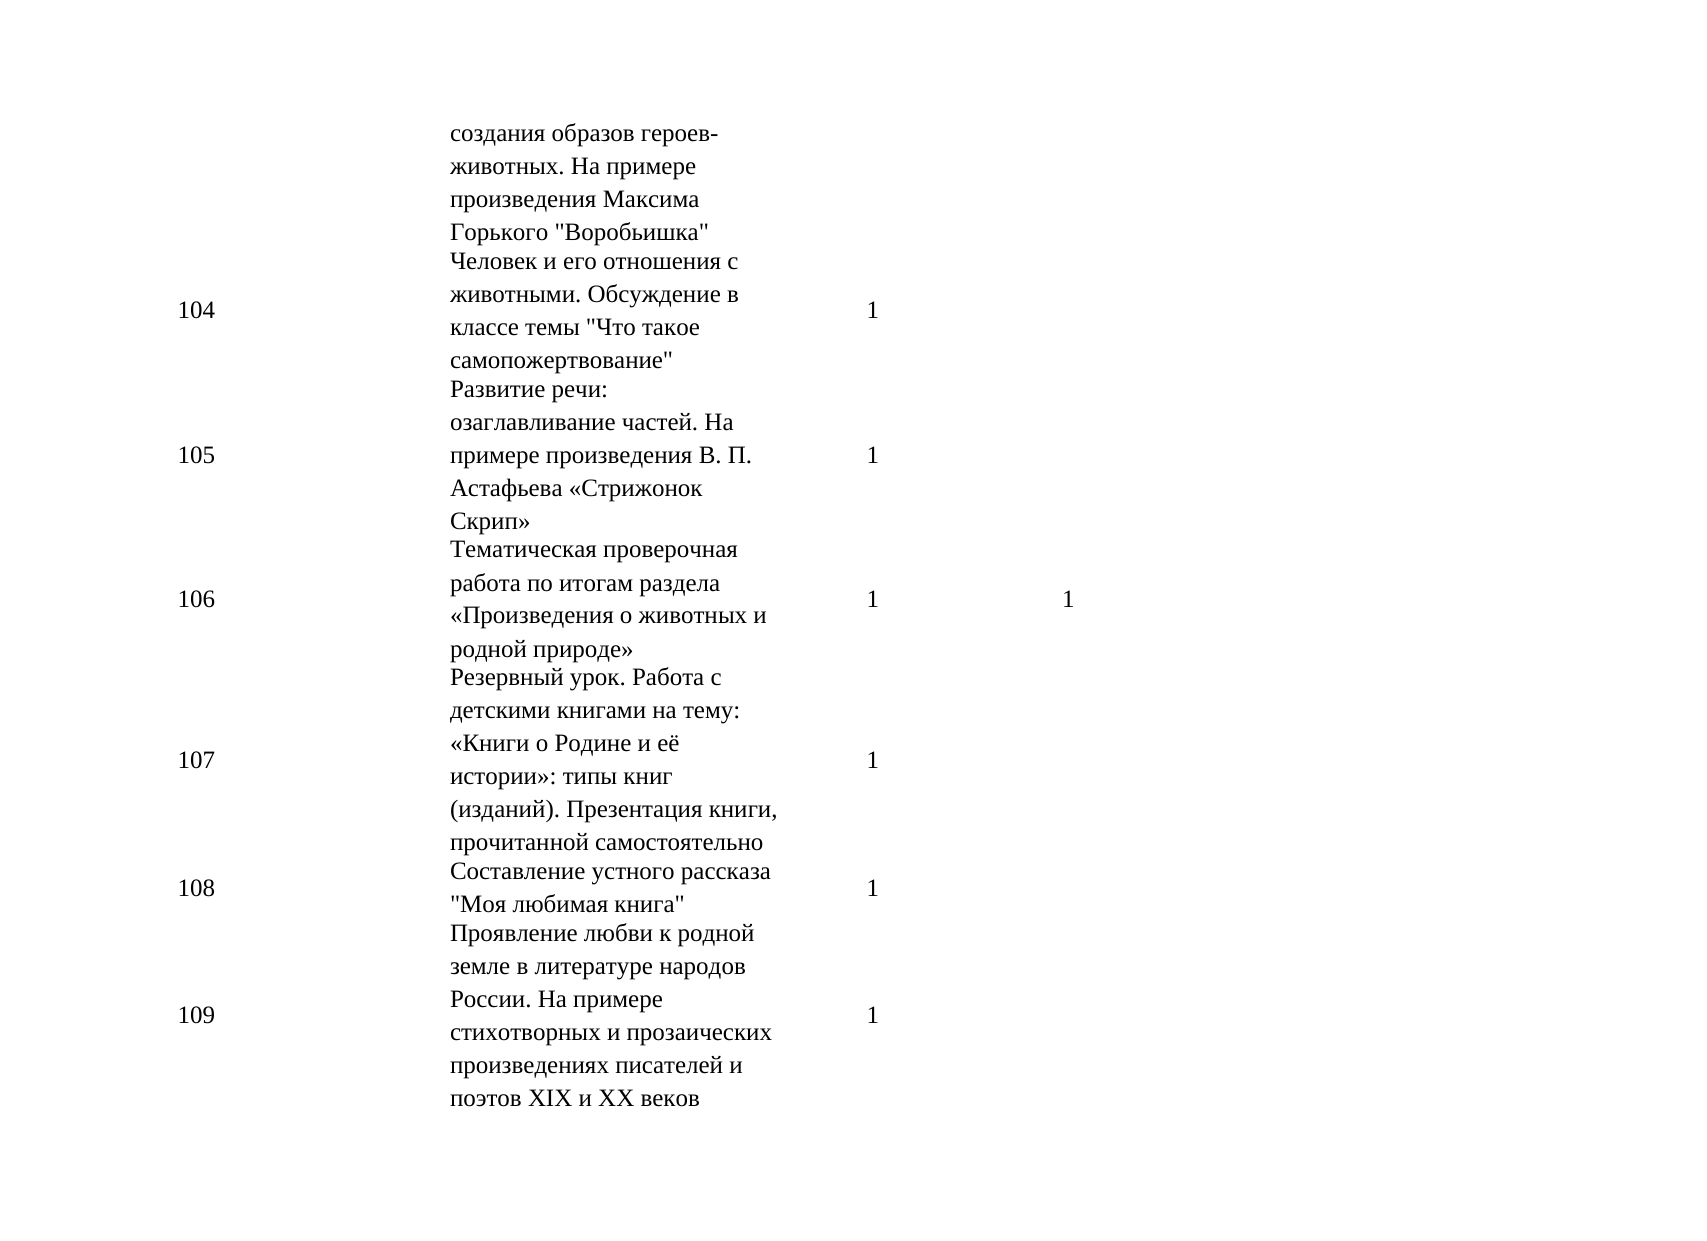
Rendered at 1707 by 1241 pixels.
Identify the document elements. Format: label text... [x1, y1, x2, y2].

table_cell Резервный урок. Работа с детскими книгами на тему: «Книги о Родине и её истории»: типы книг (изданий). Презентация книги, прочитанной самостоятельно [425, 663, 789, 856]
table_cell [1430, 663, 1607, 856]
table_cell 1 [942, 535, 1180, 662]
table_cell [942, 663, 1180, 856]
table_cell [1430, 918, 1607, 1112]
table_cell Человек и его отношения с животными. Обсуждение в классе темы "Что такое самопожертвование" [425, 246, 789, 374]
table_cell 104 [166, 246, 424, 374]
table_cell 107 [166, 663, 424, 856]
table_cell [789, 118, 942, 246]
table_cell [942, 918, 1180, 1112]
table_cell [942, 856, 1180, 918]
table_cell [1180, 246, 1430, 374]
table_cell 105 [166, 374, 424, 534]
table_cell [942, 118, 1180, 246]
table_cell 1 [789, 535, 942, 662]
table_cell [1180, 374, 1430, 534]
table_cell [1430, 246, 1607, 374]
table_cell [1430, 118, 1607, 246]
table_cell Развитие речи: озаглавливание частей. На примере произведения В. П. Астафьева «Стрижонок Скрип» [425, 374, 789, 534]
table_cell [1430, 374, 1607, 534]
table_cell Тематическая проверочная работа по итогам раздела «Произведения о животных и родной природе» [425, 535, 789, 662]
table_cell 1 [789, 246, 942, 374]
table_cell Составление устного рассказа "Моя любимая книга" [425, 856, 789, 918]
table_cell 106 [166, 535, 424, 662]
table_cell 1 [789, 856, 942, 918]
table_cell 1 [789, 918, 942, 1112]
table_cell [1180, 535, 1430, 662]
table_cell [166, 118, 424, 246]
table_cell [1430, 535, 1607, 662]
table_cell создания образов героев-животных. На примере произведения Максима Горького "Воробьишка" [425, 118, 789, 246]
table_cell Проявление любви к родной земле в литературе народов России. На примере стихотворных и прозаических произведениях писателей и поэтов XIX и XX веков [425, 918, 789, 1112]
table_cell [1180, 663, 1430, 856]
table_cell 1 [789, 663, 942, 856]
table_cell [1180, 918, 1430, 1112]
table_cell 1 [789, 374, 942, 534]
table_cell [1180, 856, 1430, 918]
table_cell 108 [166, 856, 424, 918]
table_cell 109 [166, 918, 424, 1112]
table_cell [942, 246, 1180, 374]
table_cell [942, 374, 1180, 534]
table_cell [1430, 856, 1607, 918]
table_cell [1180, 118, 1430, 246]
